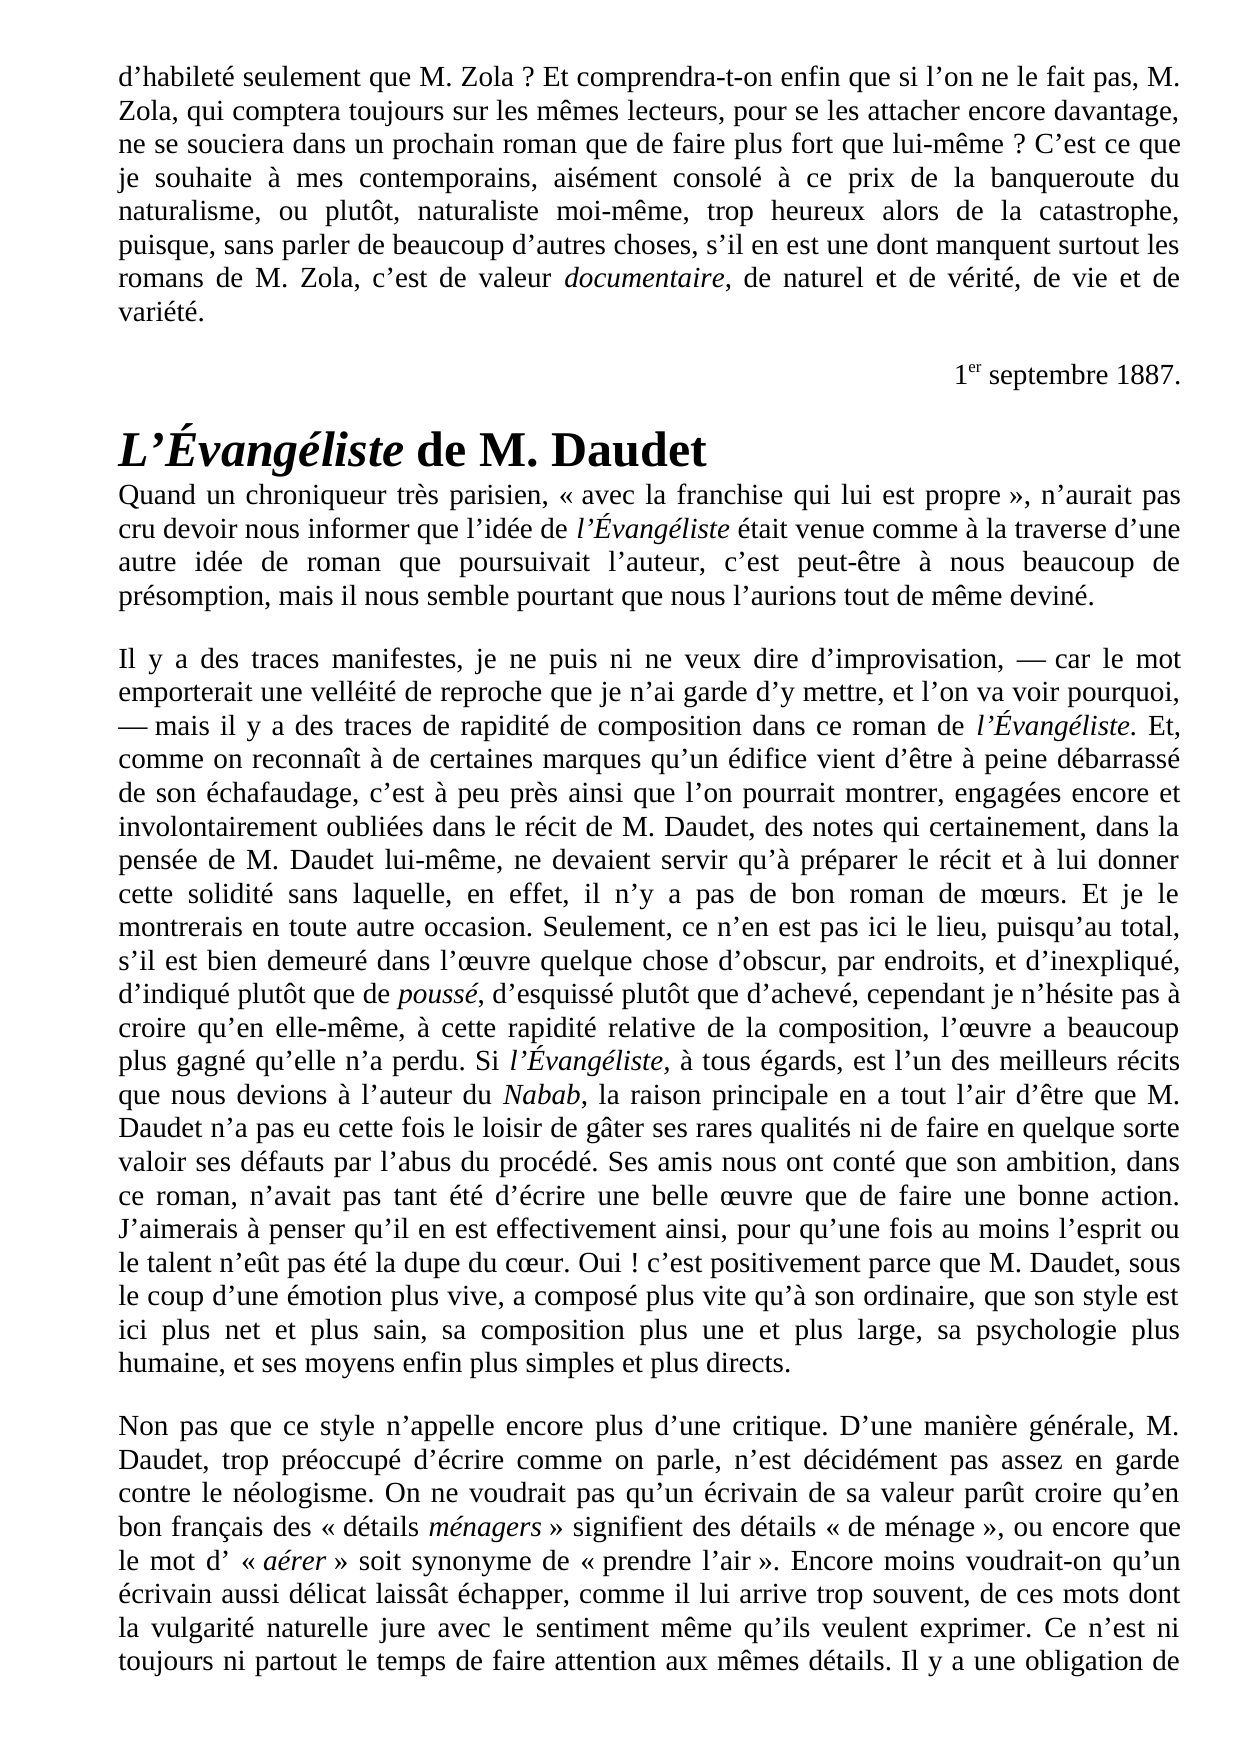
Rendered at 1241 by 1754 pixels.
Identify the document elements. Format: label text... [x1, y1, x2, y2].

text 1er septembre 1887. [118, 357, 1181, 390]
text Non pas que ce style n’appelle encore plus d’une critique. D’une manière générale, M. Daudet, trop préoccupé d’écrire comme on parle, n’est décidément pas assez en garde contre le néologisme. On ne voudrait pas qu’un écrivain de sa valeur parût croire qu’en bon français des « détails ménagers » signifient des détails « de ménage », ou encore que le mot d’ « aérer » soit synonyme de « prendre l’air ». Encore moins voudrait-on qu’un écrivain aussi délicat laissât échapper, comme il lui arrive trop souvent, de ces mots dont la vulgarité naturelle jure avec le sentiment même qu’ils veulent exprimer. Ce n’est ni toujours ni partout le temps de faire attention aux mêmes détails. Il y a une obligation de [118, 1408, 1181, 1677]
text Quand un chroniqueur très parisien, « avec la franchise qui lui est propre », n’aurait pas cru devoir nous informer que l’idée de l’Évangéliste était venue comme à la traverse d’une autre idée de roman que poursuivait l’auteur, c’est peut-être à nous beaucoup de présomption, mais il nous semble pourtant que nous l’aurions tout de même deviné. [118, 477, 1181, 612]
subtitle L’évangéliste de M. Daudet [118, 420, 1181, 477]
text Il y a des traces manifestes, je ne puis ni ne veux dire d’improvisation, — car le mot emporterait une velléité de reproche que je n’ai garde d’y mettre, et l’on va voir pourquoi, — mais il y a des traces de rapidité de composition dans ce roman de l’Évangéliste. Et, comme on reconnaît à de certaines marques qu’un édifice vient d’être à peine débarrassé de son échafaudage, c’est à peu près ainsi que l’on pourrait montrer, engagées encore et involontairement oubliées dans le récit de M. Daudet, des notes qui certainement, dans la pensée de M. Daudet lui-même, ne devaient servir qu’à préparer le récit et à lui donner cette solidité sans laquelle, en effet, il n’y a pas de bon roman de mœurs. Et je le montrerais en toute autre occasion. Seulement, ce n’en est pas ici le lieu, puisqu’au total, s’il est bien demeuré dans l’œuvre quelque chose d’obscur, par endroits, et d’inexpliqué, d’indiqué plutôt que de poussé, d’esquissé plutôt que d’achevé, cependant je n’hésite pas à croire qu’en elle-même, à cette rapidité relative de la composition, l’œuvre a beaucoup plus gagné qu’elle n’a perdu. Si l’Évangéliste, à tous égards, est l’un des meilleurs récits que nous devions à l’auteur du Nabab, la raison principale en a tout l’air d’être que M. Daudet n’a pas eu cette fois le loisir de gâter ses rares qualités ni de faire en quelque sorte valoir ses défauts par l’abus du procédé. Ses amis nous ont conté que son ambition, dans ce roman, n’avait pas tant été d’écrire une belle œuvre que de faire une bonne action. J’aimerais à penser qu’il en est effectivement ainsi, pour qu’une fois au moins l’esprit ou le talent n’eût pas été la dupe du cœur. Oui ! c’est positivement parce que M. Daudet, sous le coup d’une émotion plus vive, a composé plus vite qu’à son ordinaire, que son style est ici plus net et plus sain, sa composition plus une et plus large, sa psychologie plus humaine, et ses moyens enfin plus simples et plus directs. [118, 641, 1181, 1379]
text d’habileté seulement que M. Zola ? Et comprendra-t-on enfin que si l’on ne le fait pas, M. Zola, qui comptera toujours sur les mêmes lecteurs, pour se les attacher encore davantage, ne se souciera dans un prochain roman que de faire plus fort que lui-même ? C’est ce que je souhaite à mes contemporains, aisément consolé à ce prix de la banqueroute du naturalisme, ou plutôt, naturaliste moi-même, trop heureux alors de la catastrophe, puisque, sans parler de beaucoup d’autres choses, s’il en est une dont manquent surtout les romans de M. Zola, c’est de valeur documentaire, de naturel et de vérité, de vie et de variété. [118, 59, 1181, 327]
